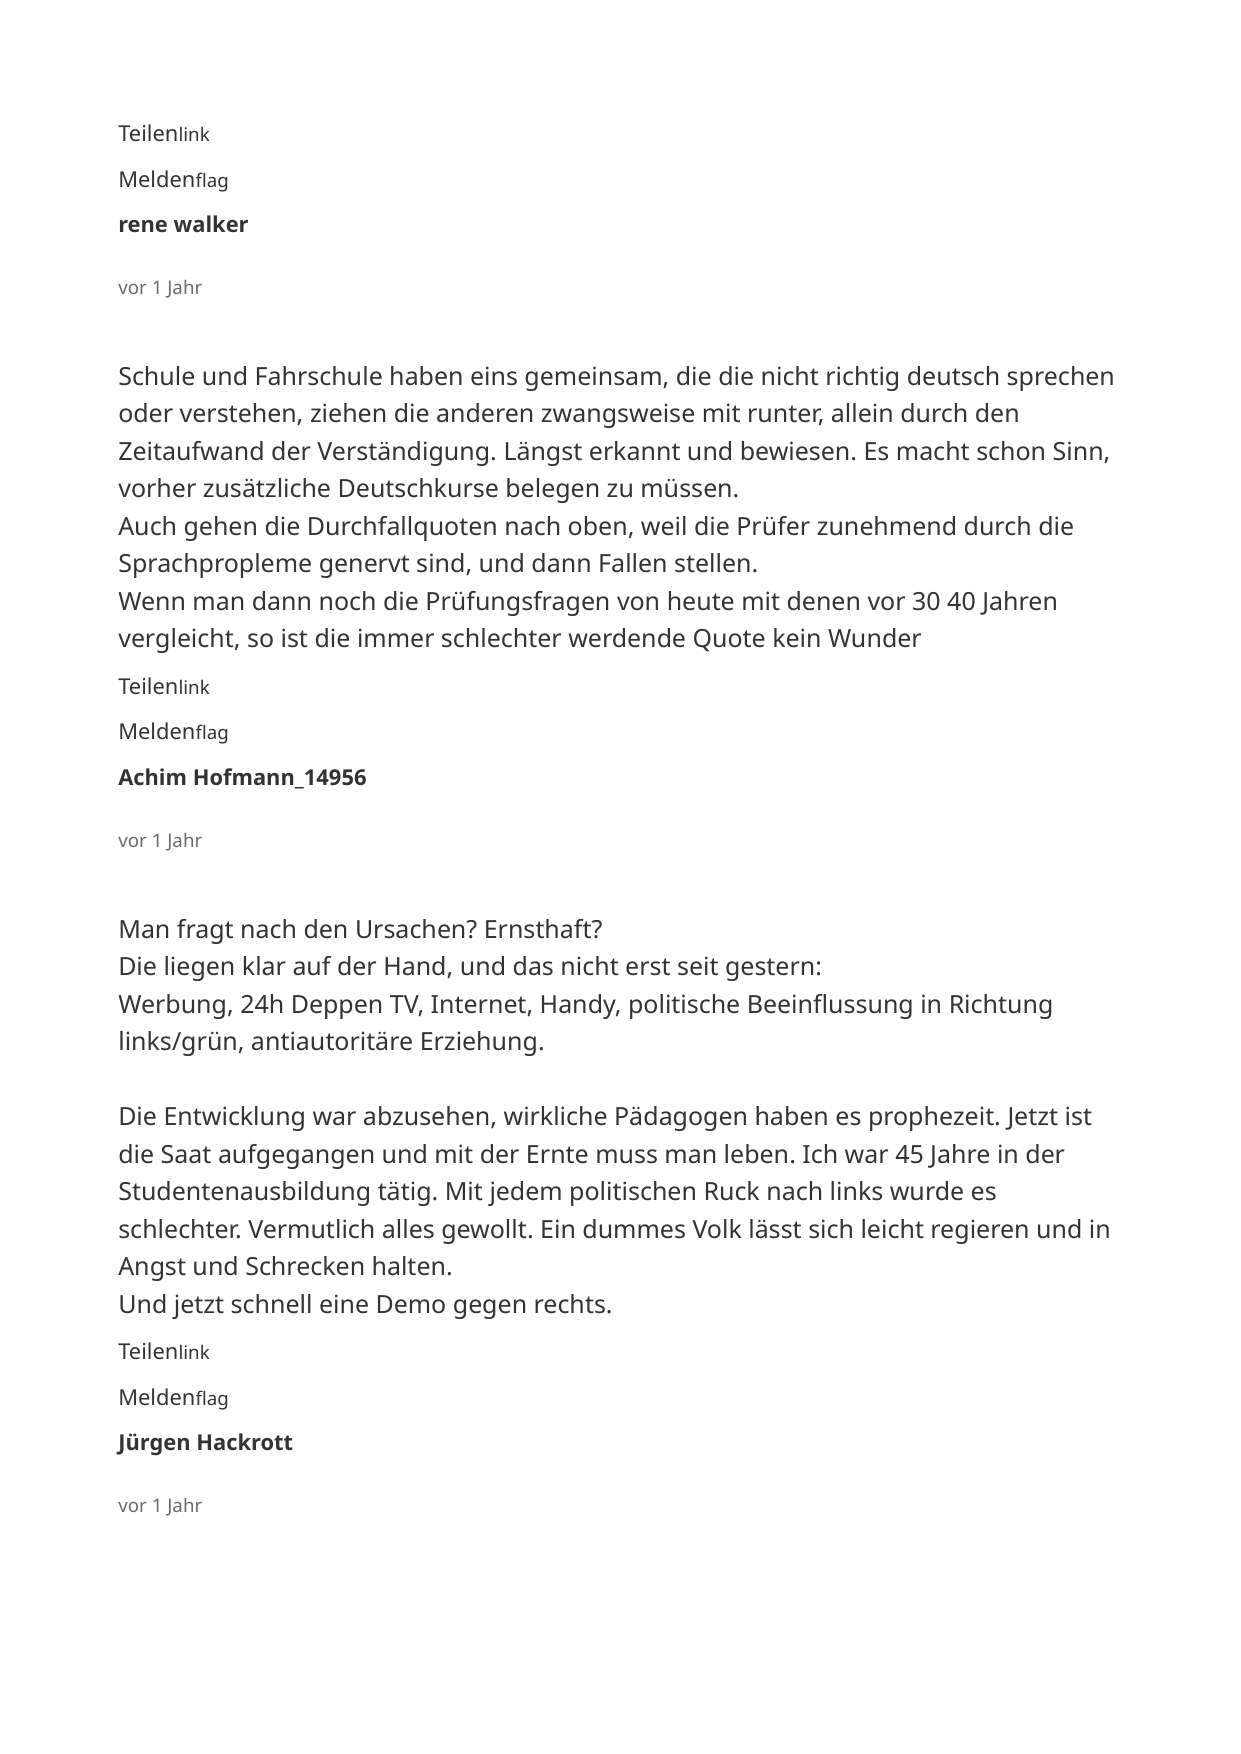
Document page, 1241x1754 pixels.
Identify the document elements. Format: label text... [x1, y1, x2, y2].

text Meldenflag [118, 716, 1122, 746]
text Teilenlink [118, 1336, 1122, 1366]
text vor 1 Jahr [118, 274, 1117, 300]
text Jürgen Hackrott [118, 1427, 1114, 1457]
text Schule und Fahrschule haben eins gemeinsam, die die nicht richtig deutsch sprechen oder verstehen, ziehen die anderen zwangsweise mit runter, allein durch den Zeitaufwand der Verständigung. Längst erkannt und bewiesen. Es macht schon Sinn, vorher zusätzliche Deutschkurse belegen zu müssen. Auch gehen die Durchfallquoten nach oben, weil die Prüfer zunehmend durch die Sprachpropleme genervt sind, und dann Fallen stellen. Wenn man dann noch die Prüfungsfragen von heute mit denen vor 30 40 Jahren vergleicht, so ist die immer schlechter werdende Quote kein Wunder [118, 355, 1122, 655]
text Teilenlink [118, 118, 1122, 148]
text Meldenflag [118, 163, 1122, 193]
text vor 1 Jahr [118, 1492, 1117, 1518]
text Meldenflag [118, 1381, 1122, 1411]
text rene walker [118, 209, 1114, 239]
text Teilenlink [118, 671, 1122, 701]
text Man fragt nach den Ursachen? Ernsthaft? Die liegen klar auf der Hand, und das nicht erst seit gestern: Werbung, 24h Deppen TV, Internet, Handy, politische Beeinflussung in Richtung links/grün, antiautoritäre Erziehung. Die Entwicklung war abzusehen, wirkliche Pädagogen haben es prophezeit. Jetzt ist die Saat aufgegangen und mit der Ernte muss man leben. Ich war 45 Jahre in der Studentenausbildung tätig. Mit jedem politischen Ruck nach links wurde es schlechter. Vermutlich alles gewollt. Ein dummes Volk lässt sich leicht regieren und in Angst und Schrecken halten. Und jetzt schnell eine Demo gegen rechts. [118, 908, 1122, 1320]
text vor 1 Jahr [118, 827, 1117, 853]
text Achim Hofmann_14956 [118, 762, 1114, 791]
